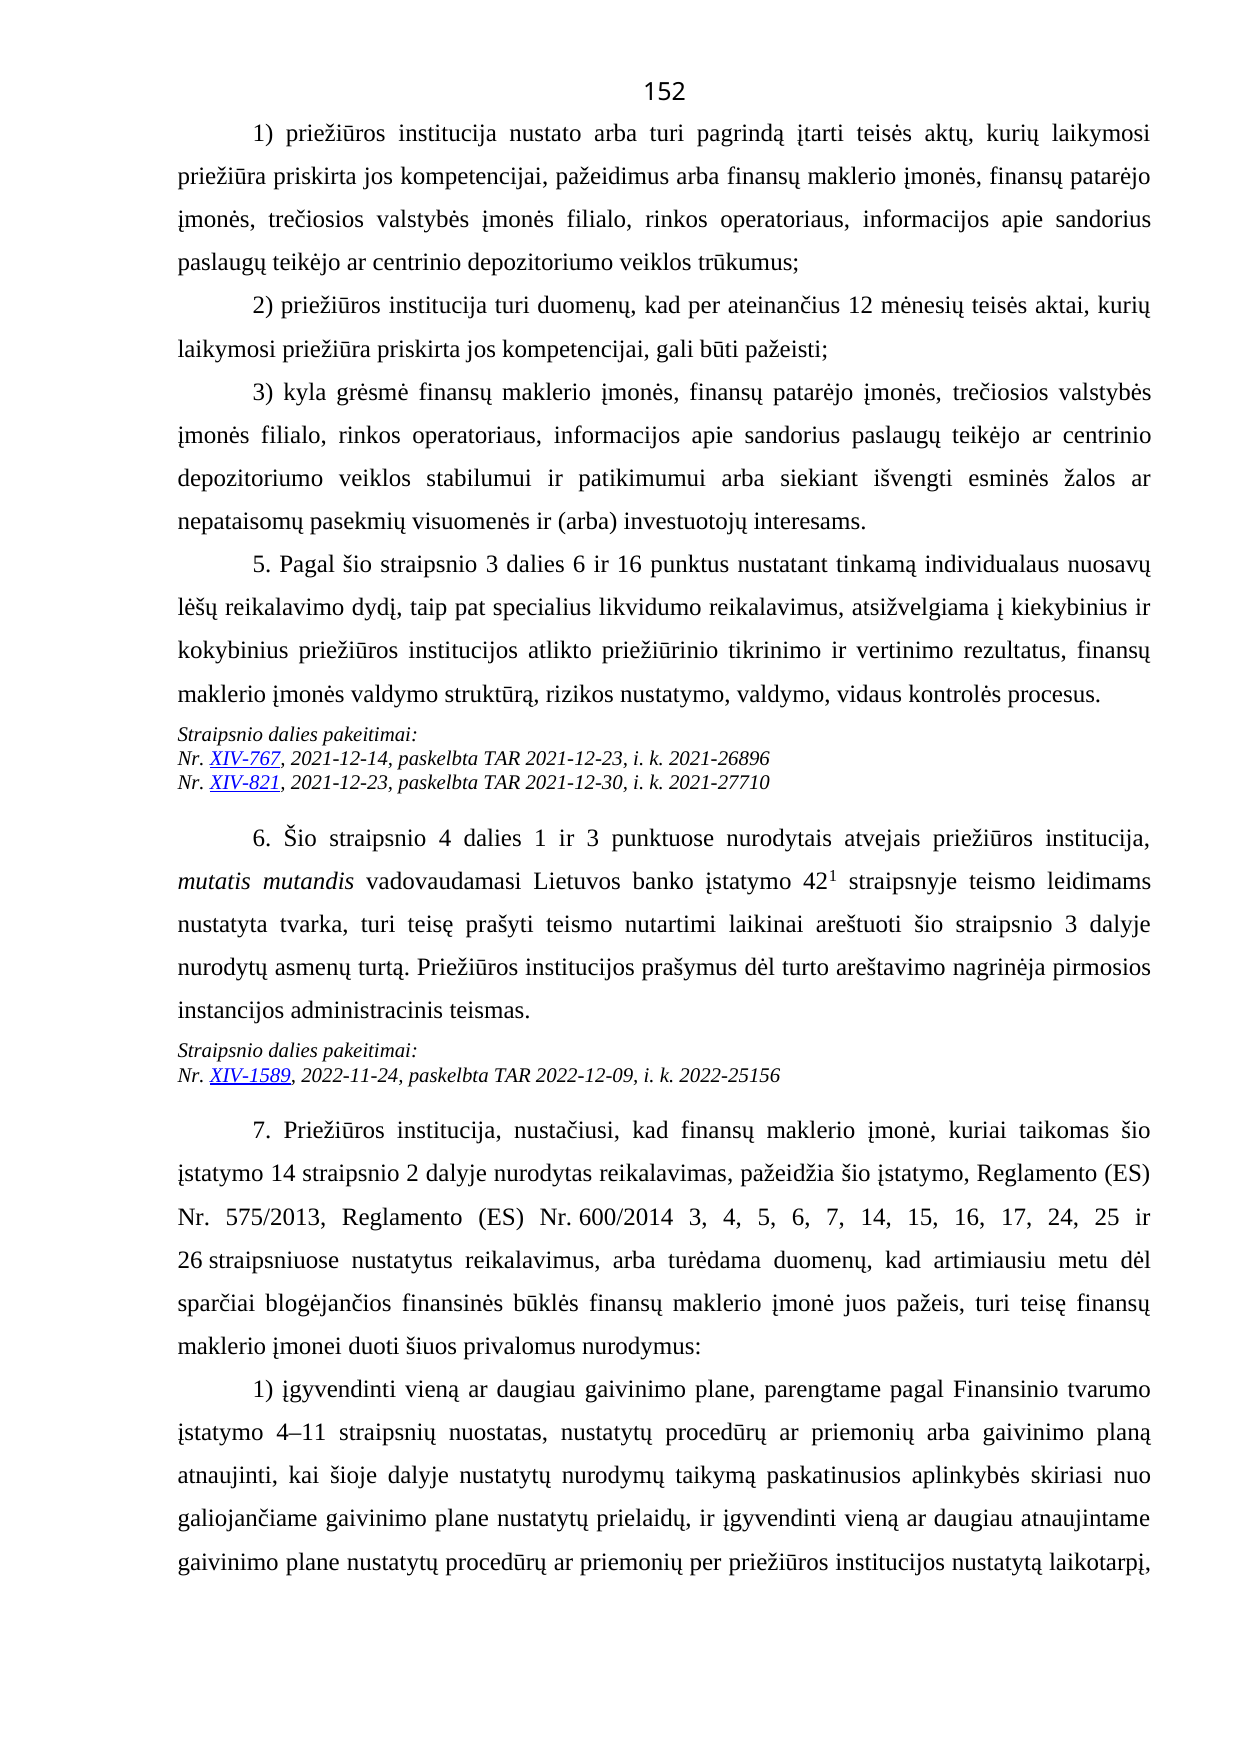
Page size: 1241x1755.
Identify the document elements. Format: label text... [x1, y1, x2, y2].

text Nr. XIV-1589, 2022-11-24, paskelbta TAR 2022-12-09, i. k. 2022-25156 [177, 1062, 1152, 1087]
text Nr. XIV-767, 2021-12-14, paskelbta TAR 2021-12-23, i. k. 2021-26896 [177, 746, 1152, 770]
text 6. Šio straipsnio 4 dalies 1 ir 3 punktuose nurodytais atvejais priežiūros institucija, mutatis mutandis vadovaudamasi Lietuvos banko įstatymo 421 straipsnyje teismo leidimams nustatyta tvarka, turi teisę prašyti teismo nutartimi laikinai areštuoti šio straipsnio 3 dalyje nurodytų asmenų turtą. Priežiūros institucijos prašymus dėl turto areštavimo nagrinėja pirmosios instancijos administracinis teismas. [177, 823, 1152, 1024]
text 2) priežiūros institucija turi duomenų, kad per ateinančius 12 mėnesių teisės aktai, kurių laikymosi priežiūra priskirta jos kompetencijai, gali būti pažeisti; [177, 291, 1152, 362]
text 1) priežiūros institucija nustato arba turi pagrindą įtarti teisės aktų, kurių laikymosi priežiūra priskirta jos kompetencijai, pažeidimus arba finansų maklerio įmonės, finansų patarėjo įmonės, trečiosios valstybės įmonės filialo, rinkos operatoriaus, informacijos apie sandorius paslaugų teikėjo ar centrinio depozitoriumo veiklos trūkumus; [177, 118, 1152, 276]
text Straipsnio dalies pakeitimai: [177, 722, 1152, 746]
text 1) įgyvendinti vieną ar daugiau gaivinimo plane, parengtame pagal Finansinio tvarumo įstatymo 4–11 straipsnių nuostatas, nustatytų procedūrų ar priemonių arba gaivinimo planą atnaujinti, kai šioje dalyje nustatytų nurodymų taikymą paskatinusios aplinkybės skiriasi nuo galiojančiame gaivinimo plane nustatytų prielaidų, ir įgyvendinti vieną ar daugiau atnaujintame gaivinimo plane nustatytų procedūrų ar priemonių per priežiūros institucijos nustatytą laikotarpį, [177, 1374, 1152, 1575]
text 7. Priežiūros institucija, nustačiusi, kad finansų maklerio įmonė, kuriai taikomas šio įstatymo 14 straipsnio 2 dalyje nurodytas reikalavimas, pažeidžia šio įstatymo, Reglamento (ES) Nr. 575/2013, Reglamento (ES) Nr. 600/2014 3, 4, 5, 6, 7, 14, 15, 16, 17, 24, 25 ir 26 straipsniuose nustatytus reikalavimus, arba turėdama duomenų, kad artimiausiu metu dėl sparčiai blogėjančios finansinės būklės finansų maklerio įmonė juos pažeis, turi teisę finansų maklerio įmonei duoti šiuos privalomus nurodymus: [177, 1115, 1152, 1360]
text 5. Pagal šio straipsnio 3 dalies 6 ir 16 punktus nustatant tinkamą individualaus nuosavų lėšų reikalavimo dydį, taip pat specialius likvidumo reikalavimus, atsižvelgiama į kiekybinius ir kokybinius priežiūros institucijos atlikto priežiūrinio tikrinimo ir vertinimo rezultatus, finansų maklerio įmonės valdymo struktūrą, rizikos nustatymo, valdymo, vidaus kontrolės procesus. [177, 549, 1152, 707]
text 3) kyla grėsmė finansų maklerio įmonės, finansų patarėjo įmonės, trečiosios valstybės įmonės filialo, rinkos operatoriaus, informacijos apie sandorius paslaugų teikėjo ar centrinio depozitoriumo veiklos stabilumui ir patikimumui arba siekiant išvengti esminės žalos ar nepataisomų pasekmių visuomenės ir (arba) investuotojų interesams. [177, 377, 1152, 535]
text Nr. XIV-821, 2021-12-23, paskelbta TAR 2021-12-30, i. k. 2021-27710 [177, 770, 1152, 794]
text Straipsnio dalies pakeitimai: [177, 1038, 1152, 1062]
